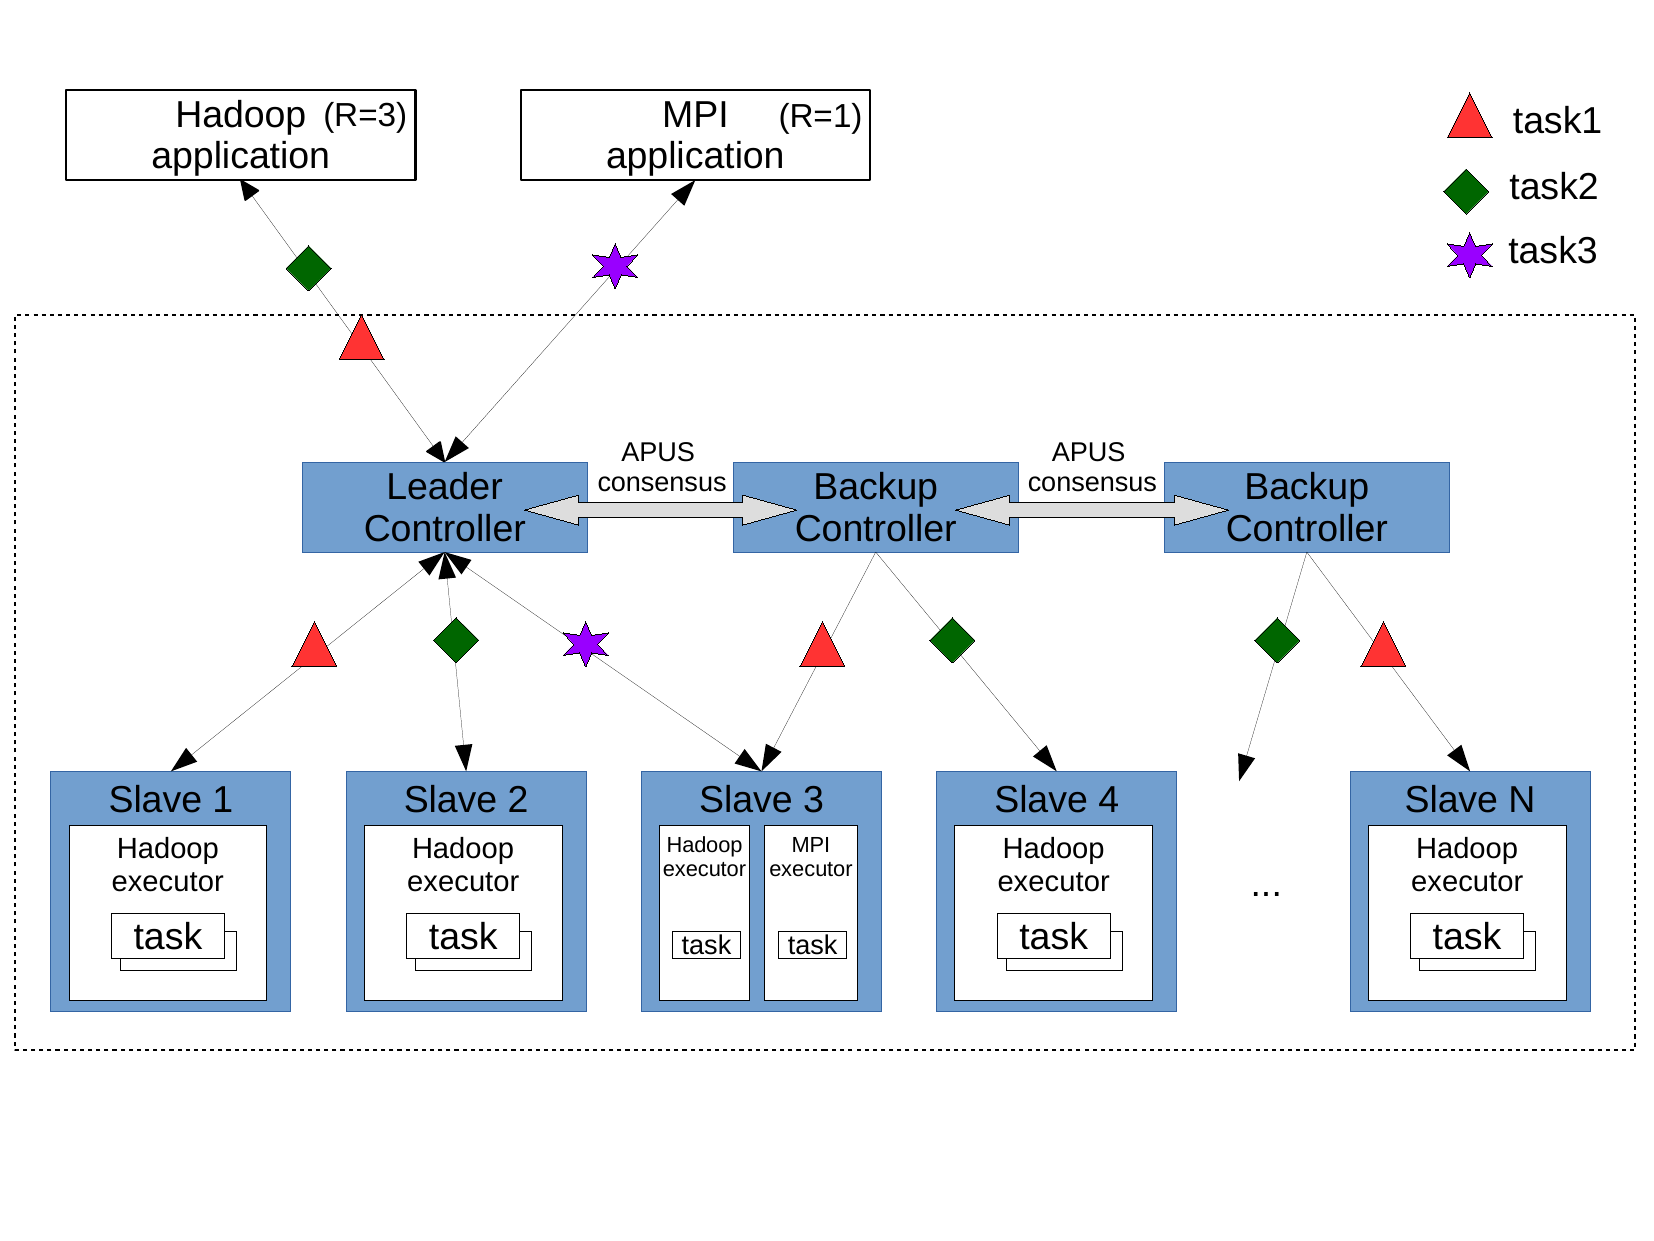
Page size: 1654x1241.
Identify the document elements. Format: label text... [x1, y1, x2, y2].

text_box task2 [1494, 157, 1615, 215]
text_box [286, 245, 332, 291]
text_box Hadoop application [65, 90, 416, 181]
text_box [1447, 232, 1493, 278]
text_box (R=1) [763, 90, 884, 143]
text_box (R=3) [308, 88, 434, 141]
text_box task3 [1493, 222, 1614, 280]
text_box [15, 314, 1636, 1051]
text_box [592, 243, 638, 289]
text_box [1447, 92, 1493, 138]
text_box MPI application [520, 90, 871, 181]
text_box task [672, 931, 741, 959]
text_box task1 [1498, 92, 1621, 150]
text_box APUS consensus [1011, 429, 1174, 505]
text_box [1443, 169, 1489, 215]
